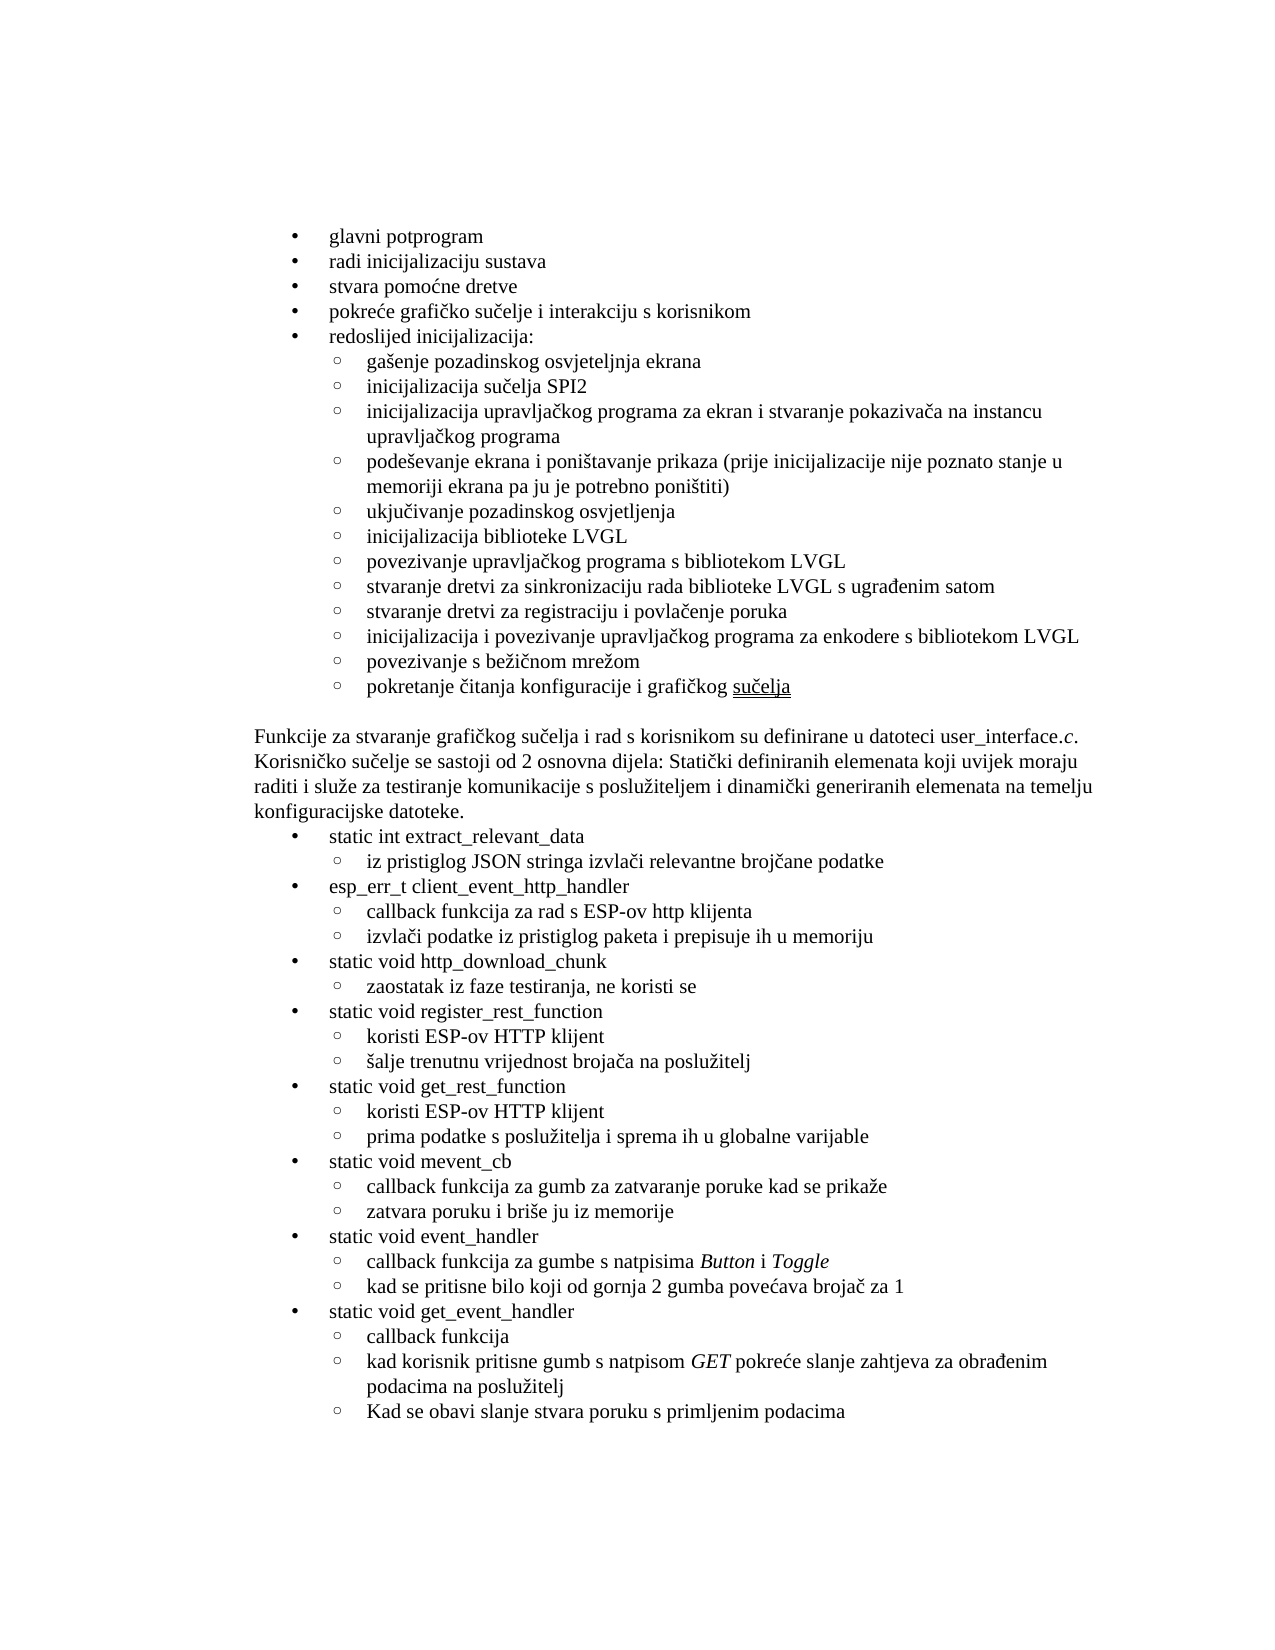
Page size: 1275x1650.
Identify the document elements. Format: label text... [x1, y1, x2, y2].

list inicijalizacija upravljačkog programa za ekran i stvaranje pokazivača na instancu upravljačkog programa [329, 398, 1127, 448]
list povezivanje s bežičnom mrežom [329, 648, 1127, 673]
list šalje trenutnu vrijednost brojača na poslužitelj [329, 1048, 1127, 1073]
list stvaranje dretvi za sinkronizaciju rada biblioteke LVGL s ugrađenim satom [329, 573, 1127, 598]
list izvlači podatke iz pristiglog paketa i prepisuje ih u memoriju [329, 923, 1127, 948]
list pokreće grafičko sučelje i interakciju s korisnikom [291, 298, 1127, 323]
list inicijalizacija i povezivanje upravljačkog programa za enkodere s bibliotekom LVGL [329, 623, 1127, 648]
list koristi ESP-ov HTTP klijent [329, 1023, 1127, 1048]
list ukjučivanje pozadinskog osvjetljenja [329, 498, 1127, 523]
text Funkcije za stvaranje grafičkog sučelja i rad s korisnikom su definirane u datoteci user_interface.c. Korisničko sučelje se sastoji od 2 osnovna dijela: Statički definiranih elemenata koji uvijek moraju raditi i služe za testiranje komunikacije s poslužiteljem i dinamički generiranih elemenata na temelju konfiguracijske datoteke. [254, 723, 1127, 823]
list callback funkcija za gumb za zatvaranje poruke kad se prikaže [329, 1173, 1127, 1198]
list koristi ESP-ov HTTP klijent [329, 1098, 1127, 1123]
list static void event_handler [291, 1223, 1127, 1248]
list glavni potprogram [291, 223, 1127, 248]
list static void mevent_cb [291, 1148, 1127, 1173]
list static void register_rest_function [291, 998, 1127, 1023]
list callback funkcija za rad s ESP-ov http klijenta [329, 898, 1127, 923]
list iz pristiglog JSON stringa izvlači relevantne brojčane podatke [329, 848, 1127, 873]
list stvara pomoćne dretve [291, 273, 1127, 298]
list callback funkcija [329, 1323, 1127, 1348]
list esp_err_t client_event_http_handler [291, 873, 1127, 898]
list inicijalizacija sučelja SPI2 [329, 373, 1127, 398]
list Kad se obavi slanje stvara poruku s primljenim podacima [329, 1398, 1127, 1423]
list povezivanje upravljačkog programa s bibliotekom LVGL [329, 548, 1127, 573]
list gašenje pozadinskog osvjeteljnja ekrana [329, 348, 1127, 373]
list pokretanje čitanja konfiguracije i grafičkog sučelja [329, 673, 1127, 698]
list radi inicijalizaciju sustava [291, 248, 1127, 273]
list stvaranje dretvi za registraciju i povlačenje poruka [329, 598, 1127, 623]
list zaostatak iz faze testiranja, ne koristi se [329, 973, 1127, 998]
list redoslijed inicijalizacija: [291, 323, 1127, 348]
list callback funkcija za gumbe s natpisima Button i Toggle [329, 1248, 1127, 1273]
list static int extract_relevant_data [291, 823, 1127, 848]
list kad se pritisne bilo koji od gornja 2 gumba povećava brojač za 1 [329, 1273, 1127, 1298]
list kad korisnik pritisne gumb s natpisom GET pokreće slanje zahtjeva za obrađenim podacima na poslužitelj [329, 1348, 1127, 1398]
list static void get_rest_function [291, 1073, 1127, 1098]
list inicijalizacija biblioteke LVGL [329, 523, 1127, 548]
list podeševanje ekrana i poništavanje prikaza (prije inicijalizacije nije poznato stanje u memoriji ekrana pa ju je potrebno poništiti) [329, 448, 1127, 498]
list zatvara poruku i briše ju iz memorije [329, 1198, 1127, 1223]
list static void http_download_chunk [291, 948, 1127, 973]
list prima podatke s poslužitelja i sprema ih u globalne varijable [329, 1123, 1127, 1148]
list static void get_event_handler [291, 1298, 1127, 1323]
